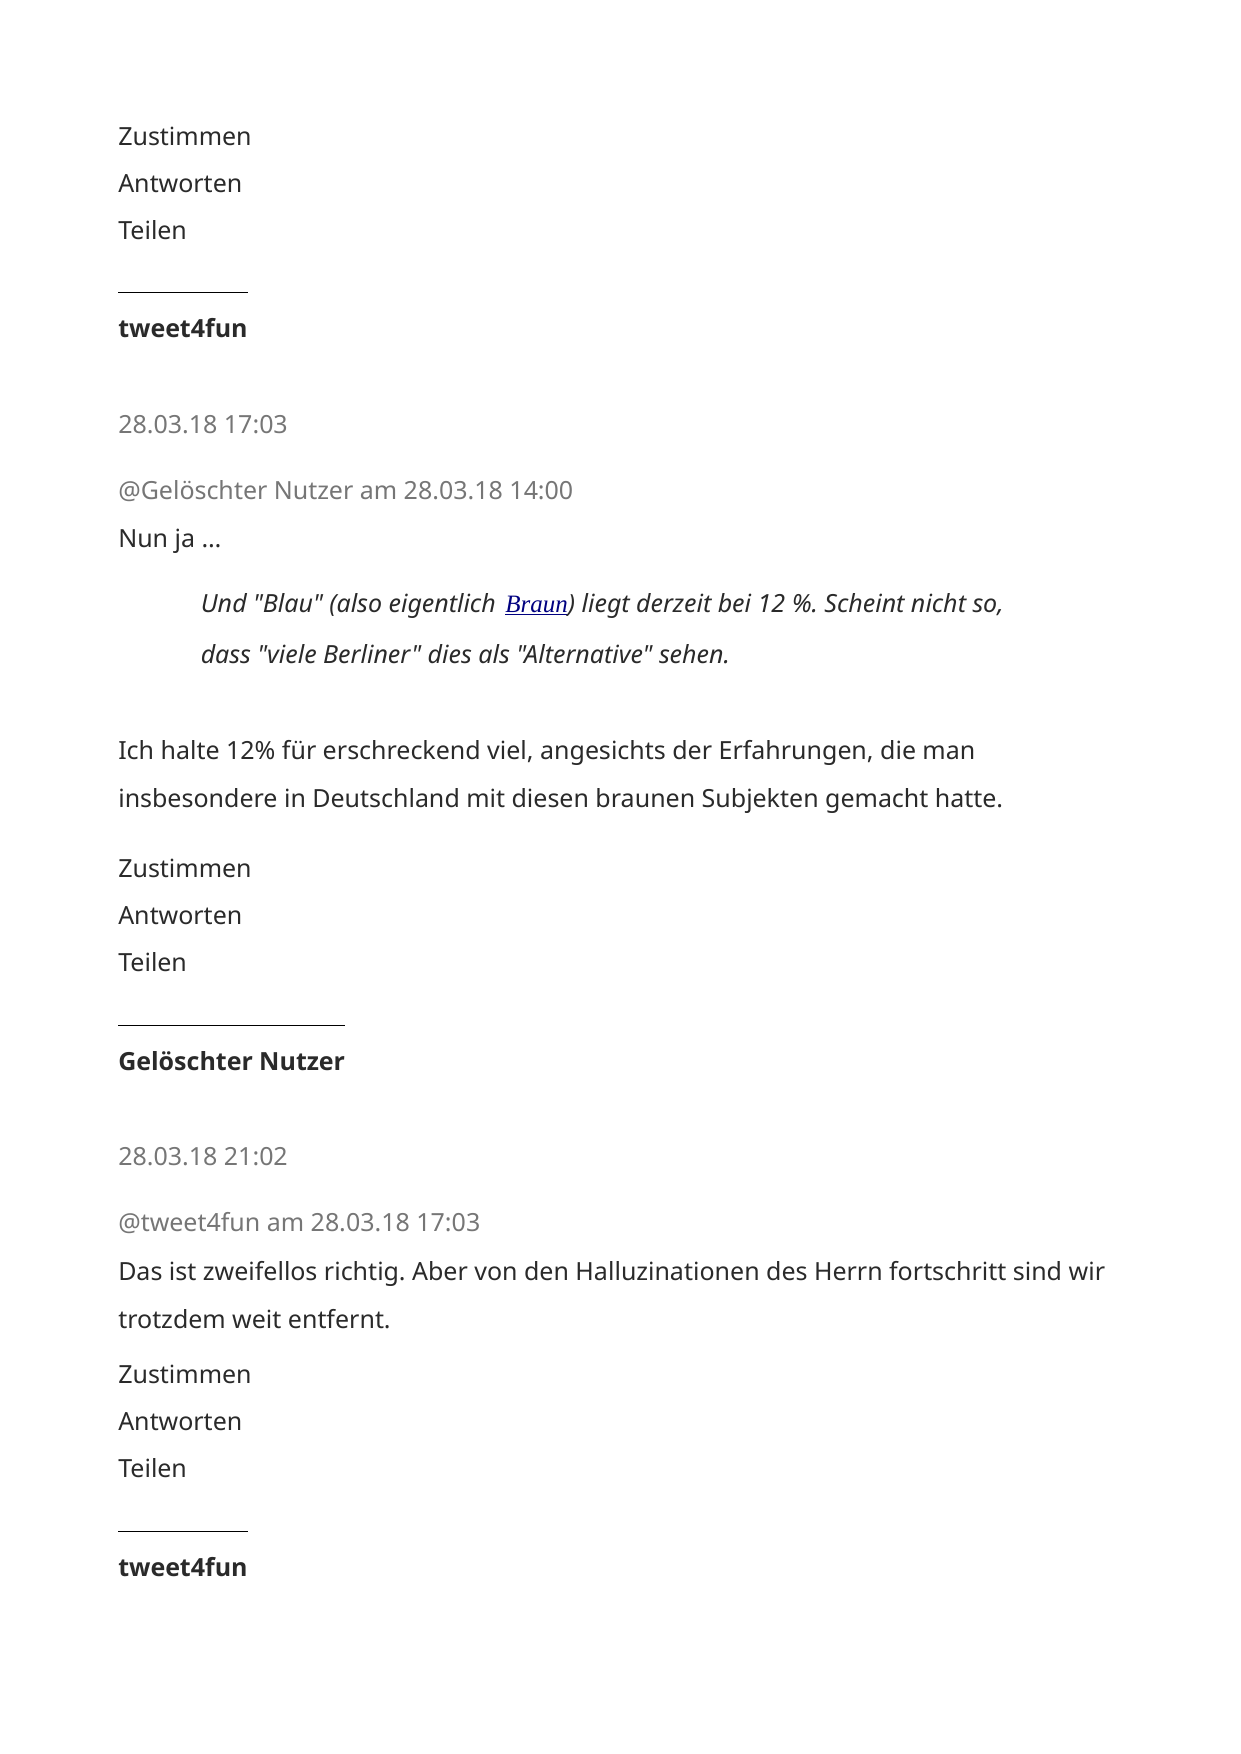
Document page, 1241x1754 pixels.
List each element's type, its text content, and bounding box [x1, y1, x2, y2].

text Antworten [118, 1404, 1122, 1438]
text @tweet4fun am 28.03.18 17:03 Das ist zweifellos richtig. Aber von den Halluzinationen des Herrn fortschritt sind wir trotzdem weit entfernt. [118, 1204, 1122, 1336]
text Antworten [118, 897, 1122, 932]
text tweet4fun [118, 1531, 1114, 1584]
text 28.03.18 21:02 [118, 1139, 1117, 1173]
text ﻿Und "Blau" (also eigentlich Braun) liegt derzeit bei 12 %. Scheint nicht so, dass "viele Berliner" dies als "Alternative" sehen. [201, 585, 1063, 671]
text Zustimmen [118, 1357, 1122, 1391]
text Gelöschter Nutzer [118, 1024, 1114, 1077]
text Antworten [118, 165, 1122, 199]
text tweet4fun [118, 292, 1114, 345]
text Teilen [118, 212, 1122, 246]
text Zustimmen [118, 850, 1122, 884]
text Teilen [118, 944, 1122, 979]
text Zustimmen [118, 118, 1122, 152]
text 28.03.18 17:03 [118, 407, 1117, 441]
text Teilen [118, 1451, 1122, 1485]
text @Gelöschter Nutzer am 28.03.18 14:00 Nun ja … [118, 472, 1122, 555]
text Ich halte 12% für erschreckend viel, angesichts der Erfahrungen, die man insbesondere in Deutschland mit diesen braunen Subjekten gemacht hatte. [118, 732, 1122, 815]
